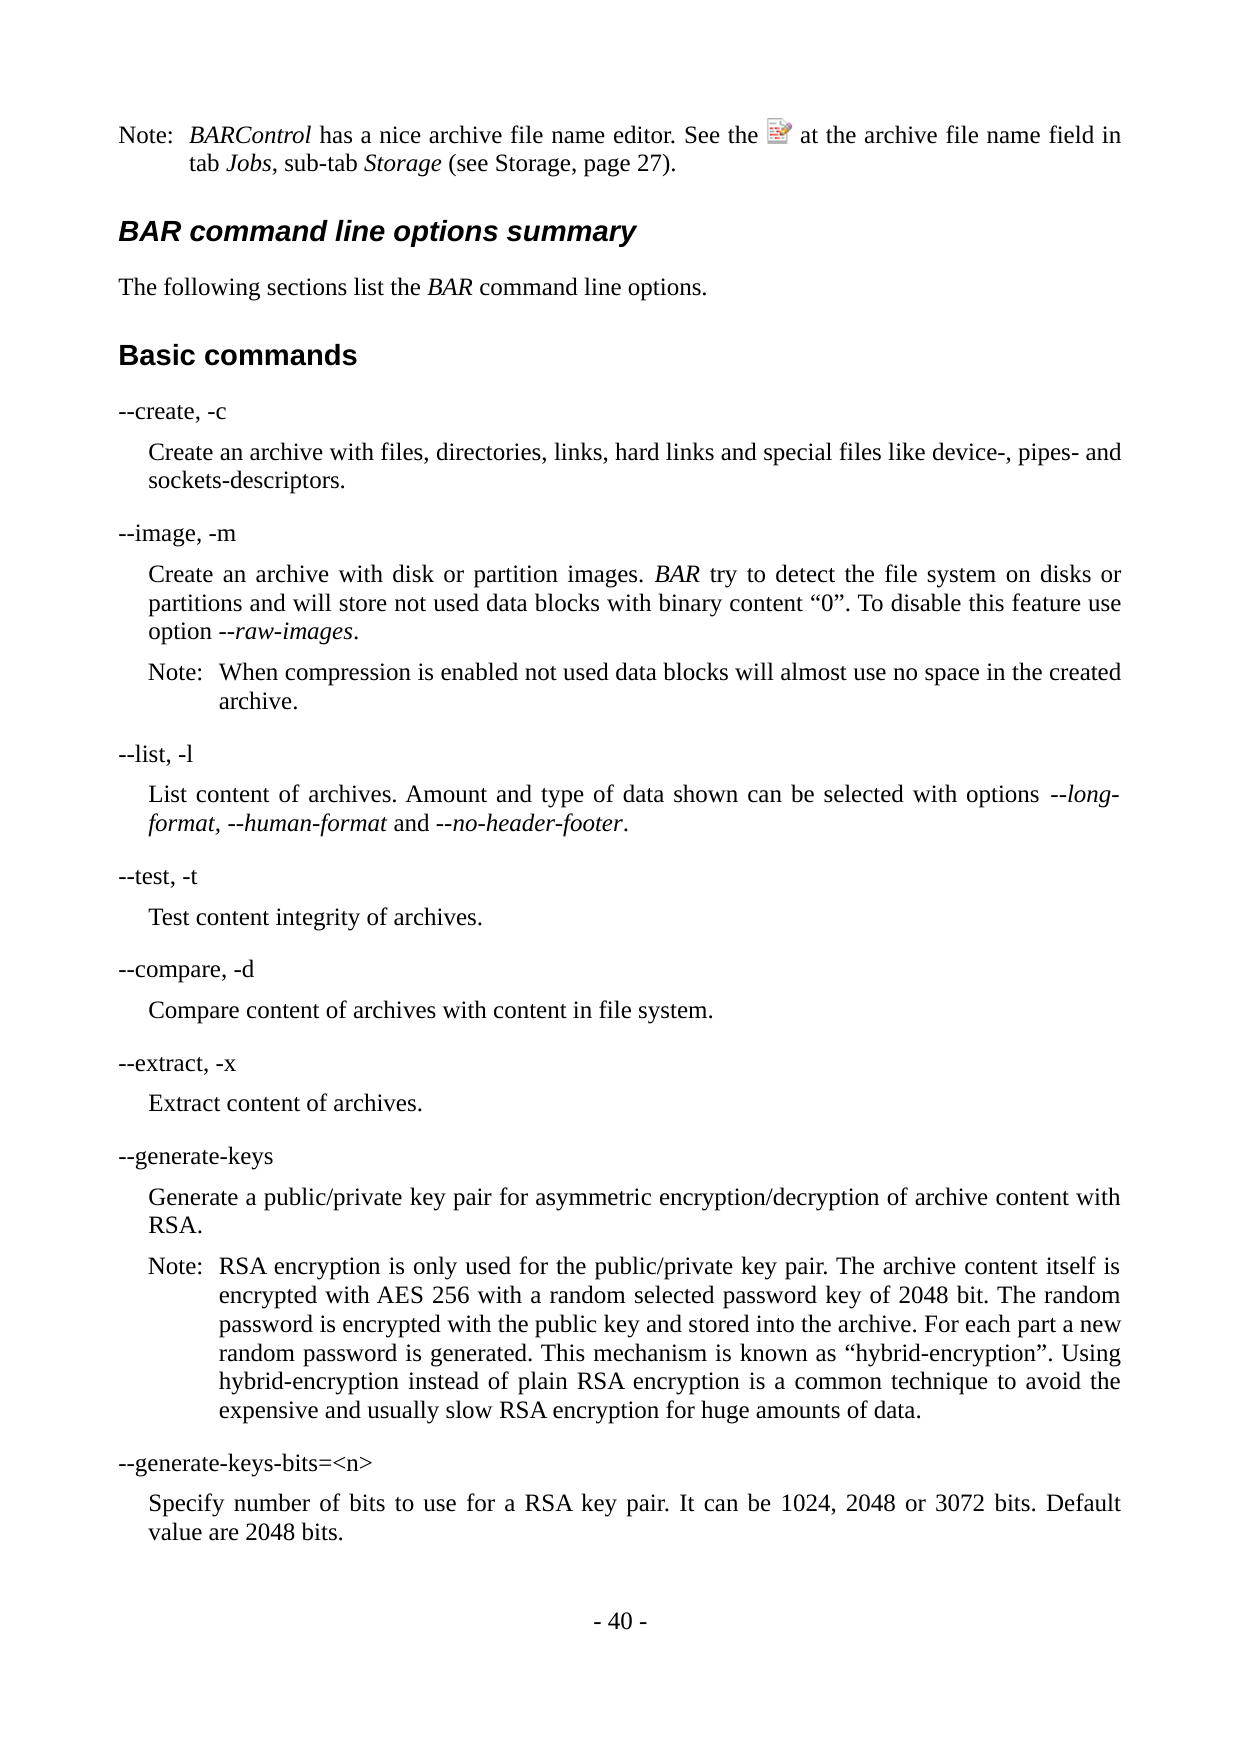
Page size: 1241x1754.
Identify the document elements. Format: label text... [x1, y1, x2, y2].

subtitle BAR command line options summary [118, 214, 1122, 248]
text Note: RSA encryption is only used for the public/private key pair. The archive content itself is encrypted with AES 256 with a random selected password key of 2048 bit. The random password is encrypted with the public key and stored into the archive. For each part a new random password is generated. This mechanism is known as “hybrid-encryption”. Using hybrid-encryption instead of plain RSA encryption is a common technique to avoid the expensive and usually slow RSA encryption for huge amounts of data. [148, 1251, 1122, 1424]
title --image, -m [118, 518, 1122, 547]
title --compare, -d [118, 954, 1122, 983]
picture [767, 118, 793, 144]
text Create an archive with disk or partition images. BAR try to detect the file system on disks or partitions and will store not used data blocks with binary content “0”. To disable this feature use option ‑‑raw-images. [148, 559, 1122, 645]
title --test, -t [118, 861, 1122, 889]
text Specify number of bits to use for a RSA key pair. It can be 1024, 2048 or 3072 bits. Default value are 2048 bits. [148, 1488, 1122, 1546]
text Extract content of archives. [148, 1088, 1122, 1117]
title --generate-keys [118, 1141, 1122, 1170]
subtitle Basic commands [118, 338, 1122, 372]
text Note: When compression is enabled not used data blocks will almost use no space in the created archive. [148, 657, 1122, 715]
text Note: BARControl has a nice archive file name editor. See the at the archive file name field in tab Jobs, sub-tab Storage (see Storage, page 27). [118, 118, 1122, 177]
text Compare content of archives with content in file system. [148, 995, 1122, 1024]
text The following sections list the BAR command line options. [118, 272, 1122, 301]
text List content of archives. Amount and type of data shown can be selected with options ‑‑long-format, ‑‑human-format and ‑‑no-header-footer. [148, 779, 1122, 837]
text Generate a public/private key pair for asymmetric encryption/decryption of archive content with RSA. [148, 1182, 1122, 1239]
text Create an archive with files, directories, links, hard links and special files like device-, pipes- and sockets-descriptors. [148, 437, 1122, 494]
title --create, -c [118, 396, 1122, 425]
text Test content integrity of archives. [148, 902, 1122, 930]
title --extract, -x [118, 1048, 1122, 1076]
title --generate-keys-bits=<n> [118, 1448, 1122, 1477]
title --list, -l [118, 739, 1122, 767]
